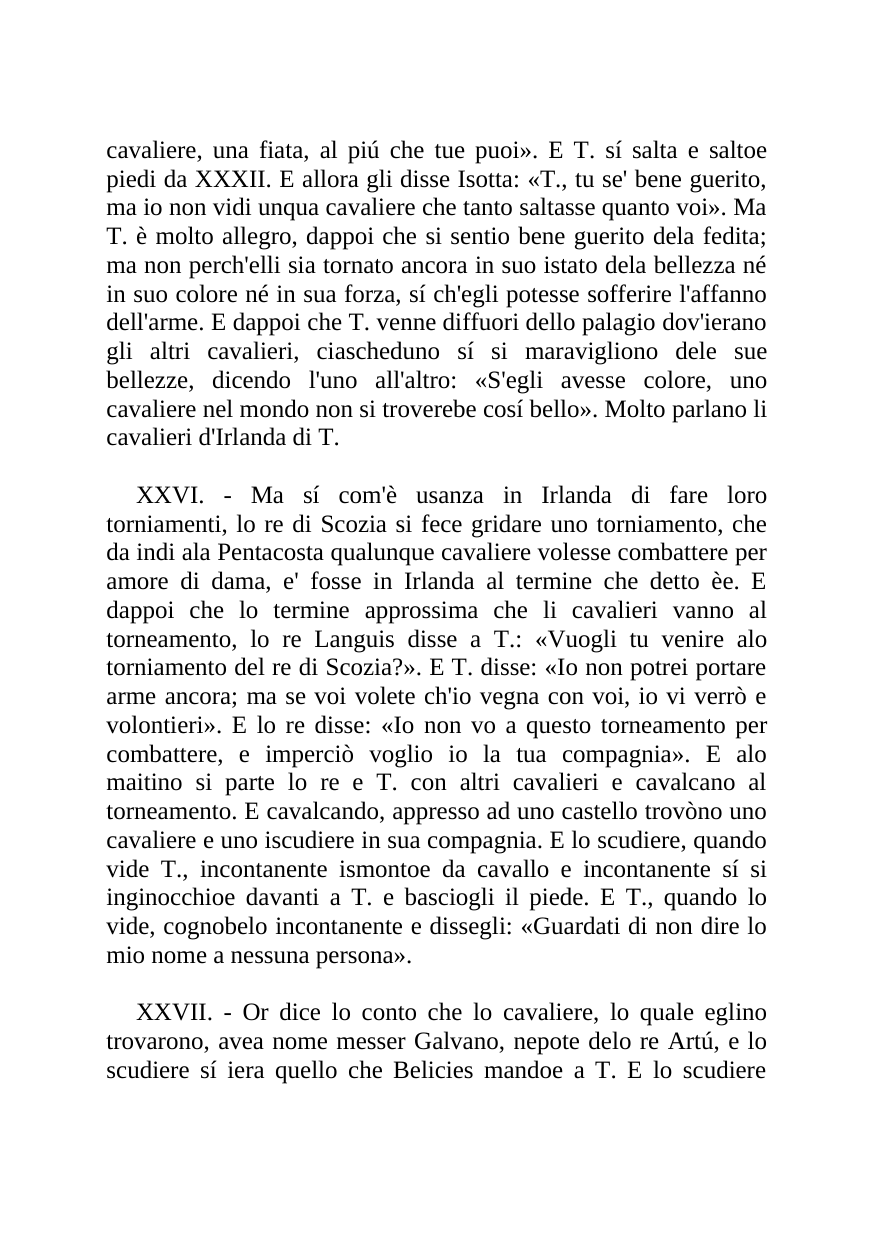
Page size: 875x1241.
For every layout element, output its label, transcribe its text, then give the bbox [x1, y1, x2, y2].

text cavaliere, una fiata, al piú che tue puoi». E T. sí salta e saltoe piedi da XXXII. E allora gli disse Isotta: «T., tu se' bene guerito, ma io non vidi unqua cavaliere che tanto saltasse quanto voi». Ma T. è molto allegro, dappoi che si sentio bene guerito dela fedita; ma non perch'elli sia tornato ancora in suo istato dela bellezza né in suo colore né in sua forza, sí ch'egli potesse sofferire l'affanno dell'arme. E dappoi che T. venne diffuori dello palagio dov'ierano gli altri cavalieri, ciascheduno sí si maravigliono dele sue bellezze, dicendo l'uno all'altro: «S'egli avesse colore, uno cavaliere nel mondo non si troverebe cosí bello». Molto parlano li cavalieri d'Irlanda di T. [106, 135, 768, 451]
text XXVI. - Ma sí com'è usanza in Irlanda di fare loro torniamenti, lo re di Scozia si fece gridare uno torniamento, che da indi ala Pentacosta qualunque cavaliere volesse combattere per amore di dama, e' fosse in Irlanda al termine che detto èe. E dappoi che lo termine approssima che li cavalieri vanno al torneamento, lo re Languis disse a T.: «Vuogli tu venire alo torniamento del re di Scozia?». E T. disse: «Io non potrei portare arme ancora; ma se voi volete ch'io vegna con voi, io vi verrò e volontieri». E lo re disse: «Io non vo a questo torneamento per combattere, e imperciò voglio io la tua compagnia». E alo maitino si parte lo re e T. con altri cavalieri e cavalcano al torneamento. E cavalcando, appresso ad uno castello trovòno uno cavaliere e uno iscudiere in sua compagnia. E lo scudiere, quando vide T., incontanente ismontoe da cavallo e incontanente sí si inginocchioe davanti a T. e basciogli il piede. E T., quando lo vide, cognobelo incontanente e dissegli: «Guardati di non dire lo mio nome a nessuna persona». [106, 480, 768, 969]
text XXVII. - Or dice lo conto che lo cavaliere, lo quale eglino trovarono, avea nome messer Galvano, nepote delo re Artú, e lo scudiere sí iera quello che Belicies mandoe a T. E lo scudiere [106, 997, 768, 1084]
